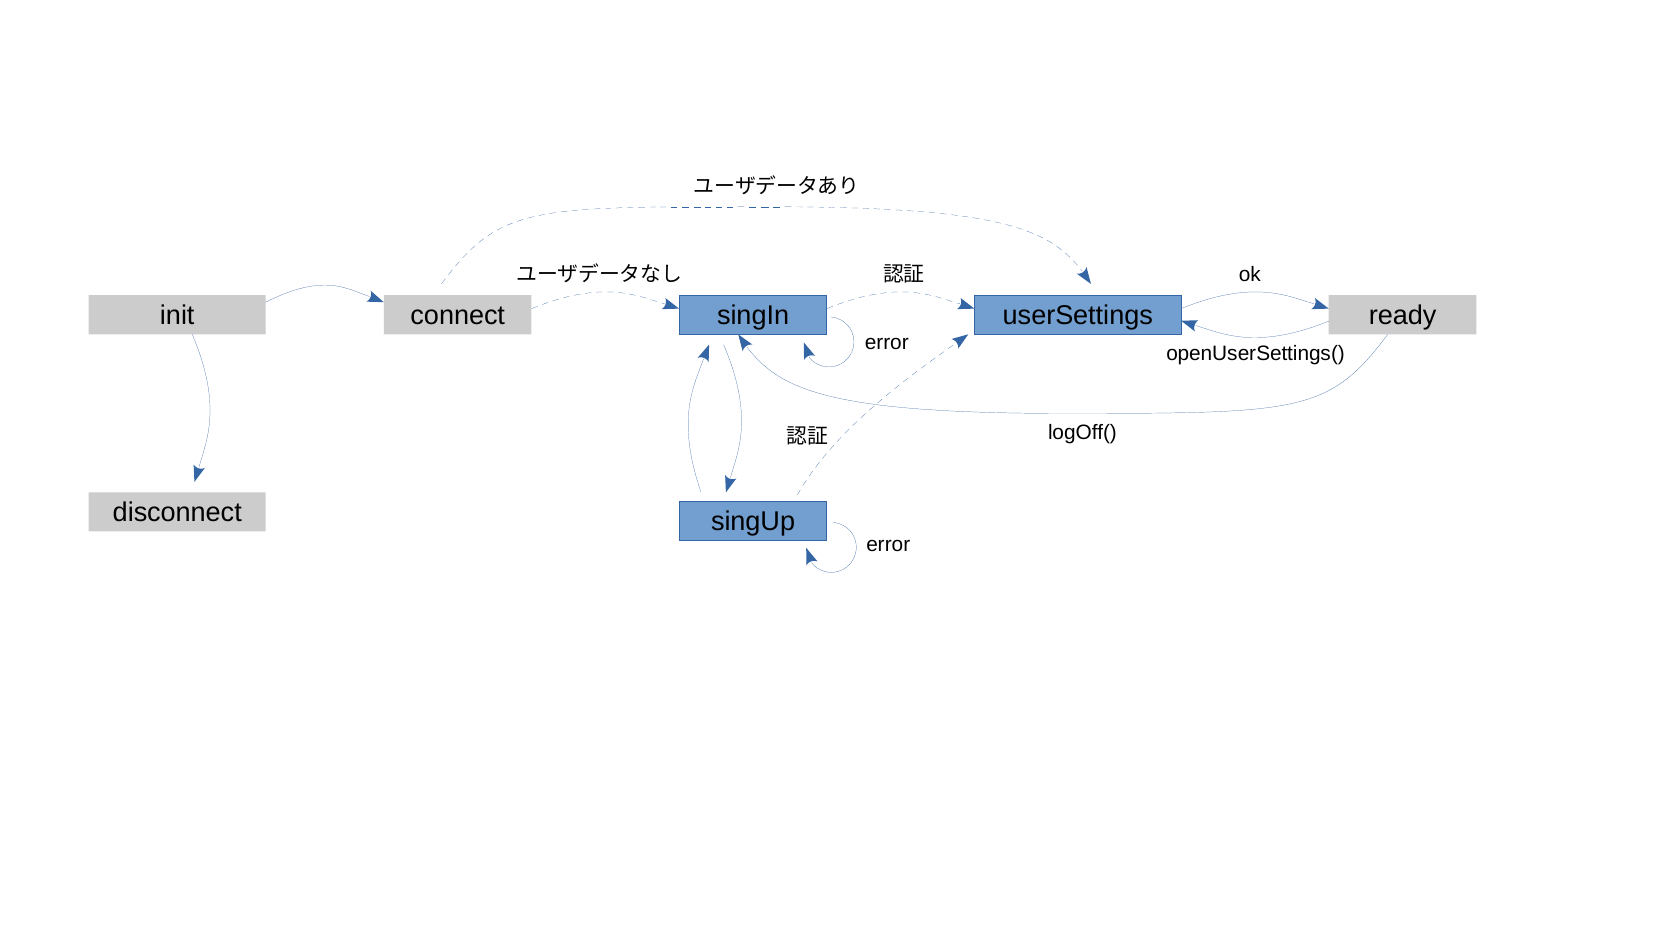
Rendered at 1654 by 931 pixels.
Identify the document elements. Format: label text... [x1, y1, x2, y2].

text_box 認証 [868, 250, 940, 296]
text_box 認証 [771, 412, 843, 458]
text_box connect [383, 295, 532, 335]
text_box disconnect [88, 492, 266, 532]
text_box ready [1328, 295, 1477, 335]
text_box openUserSettings() [1151, 334, 1361, 373]
text_box singUp [679, 501, 827, 541]
text_box ok [1224, 255, 1276, 294]
text_box ユーザデータあり [679, 161, 875, 207]
text_box userSettings [974, 295, 1182, 335]
text_box ユーザデータなし [501, 250, 698, 296]
text_box error [850, 323, 924, 362]
text_box singIn [679, 295, 827, 335]
text_box logOff() [1033, 413, 1133, 452]
text_box init [88, 295, 266, 335]
text_box error [851, 525, 926, 564]
